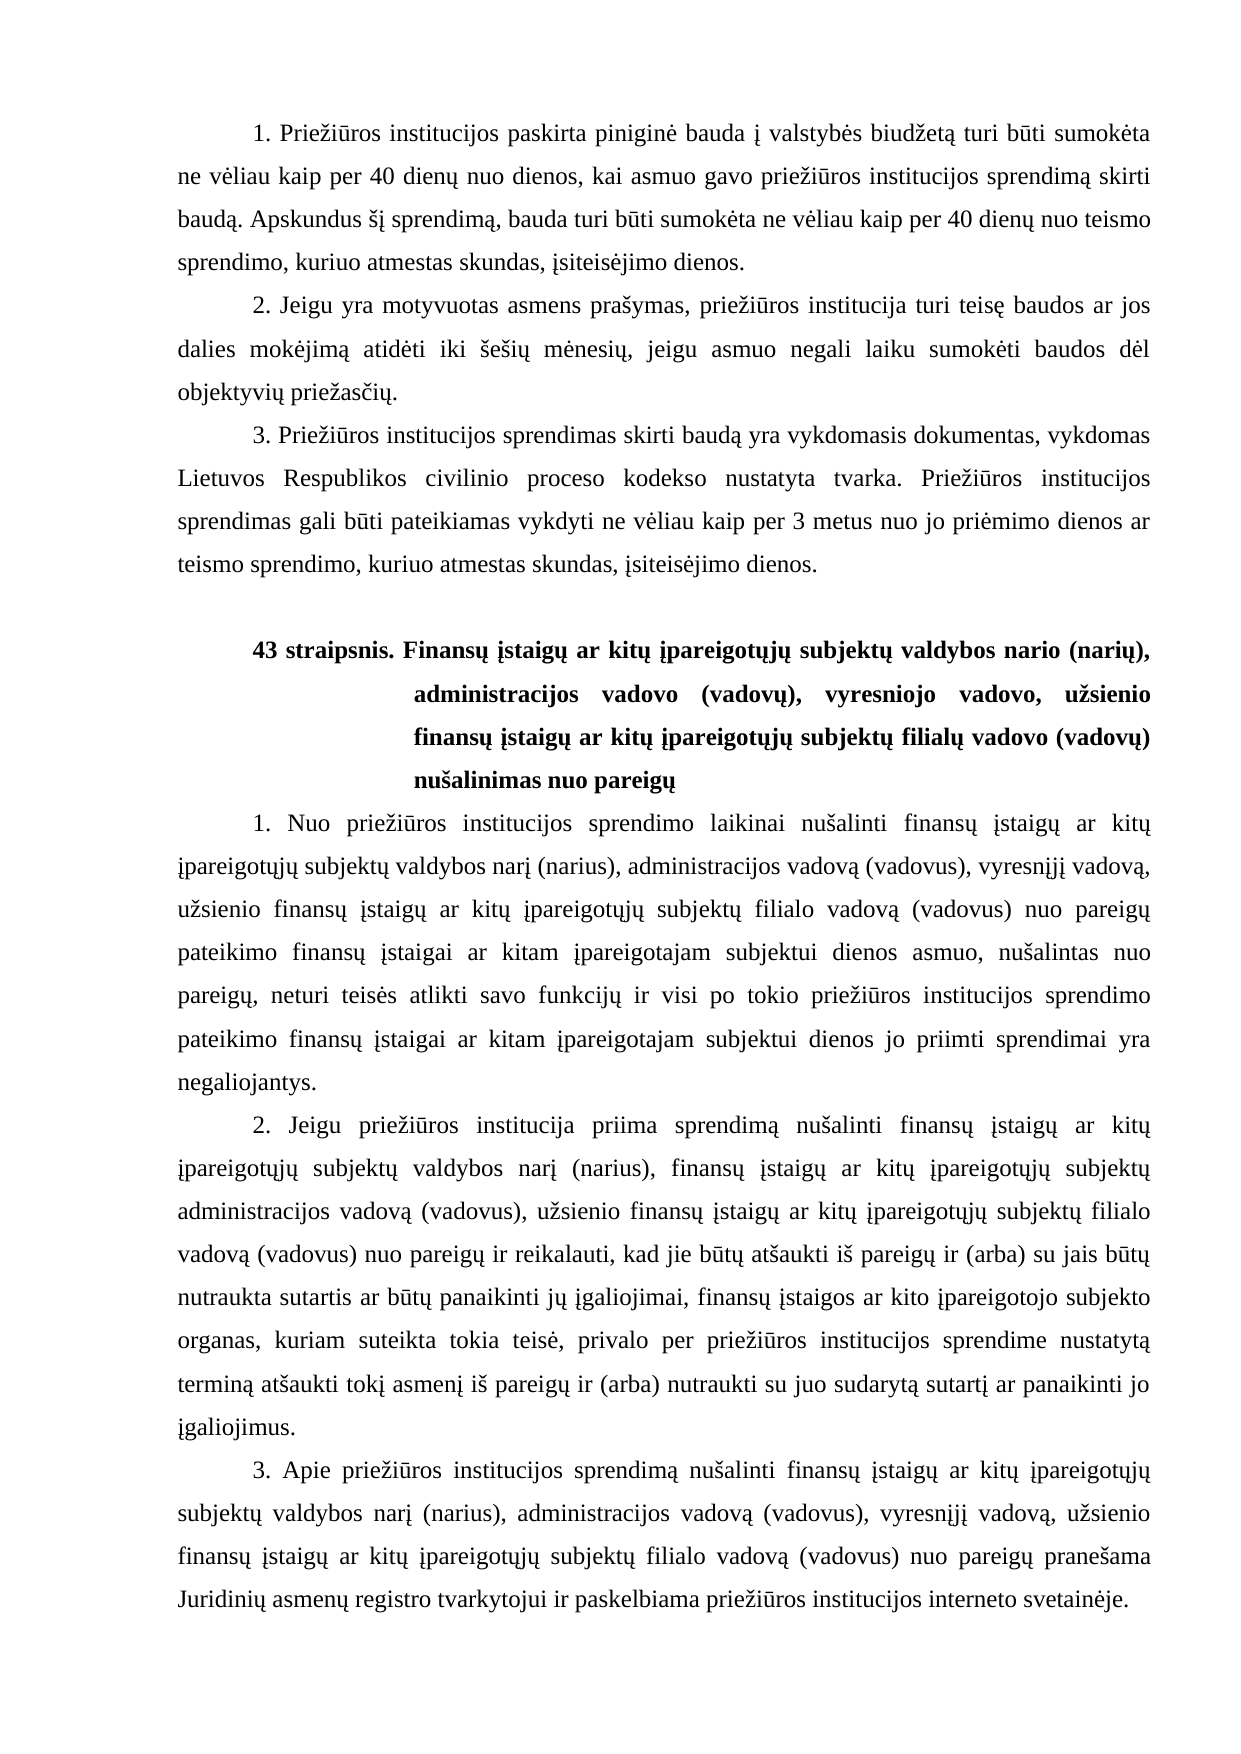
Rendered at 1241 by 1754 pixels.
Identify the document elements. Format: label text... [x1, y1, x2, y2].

text 3. Apie priežiūros institucijos sprendimą nušalinti finansų įstaigų ar kitų įpareigotųjų subjektų valdybos narį (narius), administracijos vadovą (vadovus), vyresnįjį vadovą, užsienio finansų įstaigų ar kitų įpareigotųjų subjektų filialo vadovą (vadovus) nuo pareigų pranešama Juridinių asmenų registro tvarkytojui ir paskelbiama priežiūros institucijos interneto svetainėje. [177, 1455, 1152, 1613]
text 2. Jeigu yra motyvuotas asmens prašymas, priežiūros institucija turi teisę baudos ar jos dalies mokėjimą atidėti iki šešių mėnesių, jeigu asmuo negali laiku sumokėti baudos dėl objektyvių priežasčių. [177, 291, 1152, 406]
text 3. Priežiūros institucijos sprendimas skirti baudą yra vykdomasis dokumentas, vykdomas Lietuvos Respublikos civilinio proceso kodekso nustatyta tvarka. Priežiūros institucijos sprendimas gali būti pateikiamas vykdyti ne vėliau kaip per 3 metus nuo jo priėmimo dienos ar teismo sprendimo, kuriuo atmestas skundas, įsiteisėjimo dienos. [177, 420, 1152, 578]
text 2. Jeigu priežiūros institucija priima sprendimą nušalinti finansų įstaigų ar kitų įpareigotųjų subjektų valdybos narį (narius), finansų įstaigų ar kitų įpareigotųjų subjektų administracijos vadovą (vadovus), užsienio finansų įstaigų ar kitų įpareigotųjų subjektų filialo vadovą (vadovus) nuo pareigų ir reikalauti, kad jie būtų atšaukti iš pareigų ir (arba) su jais būtų nutraukta sutartis ar būtų panaikinti jų įgaliojimai, finansų įstaigos ar kito įpareigotojo subjekto organas, kuriam suteikta tokia teisė, privalo per priežiūros institucijos sprendime nustatytą terminą atšaukti tokį asmenį iš pareigų ir (arba) nutraukti su juo sudarytą sutartį ar panaikinti jo įgaliojimus. [177, 1110, 1152, 1441]
text 1. Priežiūros institucijos paskirta piniginė bauda į valstybės biudžetą turi būti sumokėta ne vėliau kaip per 40 dienų nuo dienos, kai asmuo gavo priežiūros institucijos sprendimą skirti baudą. Apskundus šį sprendimą, bauda turi būti sumokėta ne vėliau kaip per 40 dienų nuo teismo sprendimo, kuriuo atmestas skundas, įsiteisėjimo dienos. [177, 118, 1152, 276]
text 1. Nuo priežiūros institucijos sprendimo laikinai nušalinti finansų įstaigų ar kitų įpareigotųjų subjektų valdybos narį (narius), administracijos vadovą (vadovus), vyresnįjį vadovą, užsienio finansų įstaigų ar kitų įpareigotųjų subjektų filialo vadovą (vadovus) nuo pareigų pateikimo finansų įstaigai ar kitam įpareigotajam subjektui dienos asmuo, nušalintas nuo pareigų, neturi teisės atlikti savo funkcijų ir visi po tokio priežiūros institucijos sprendimo pateikimo finansų įstaigai ar kitam įpareigotajam subjektui dienos jo priimti sprendimai yra negaliojantys. [177, 808, 1152, 1096]
text 43 straipsnis. Finansų įstaigų ar kitų įpareigotųjų subjektų valdybos nario (narių), administracijos vadovo (vadovų), vyresniojo vadovo, užsienio finansų įstaigų ar kitų įpareigotųjų subjektų filialų vadovo (vadovų) nušalinimas nuo pareigų [252, 636, 1152, 794]
